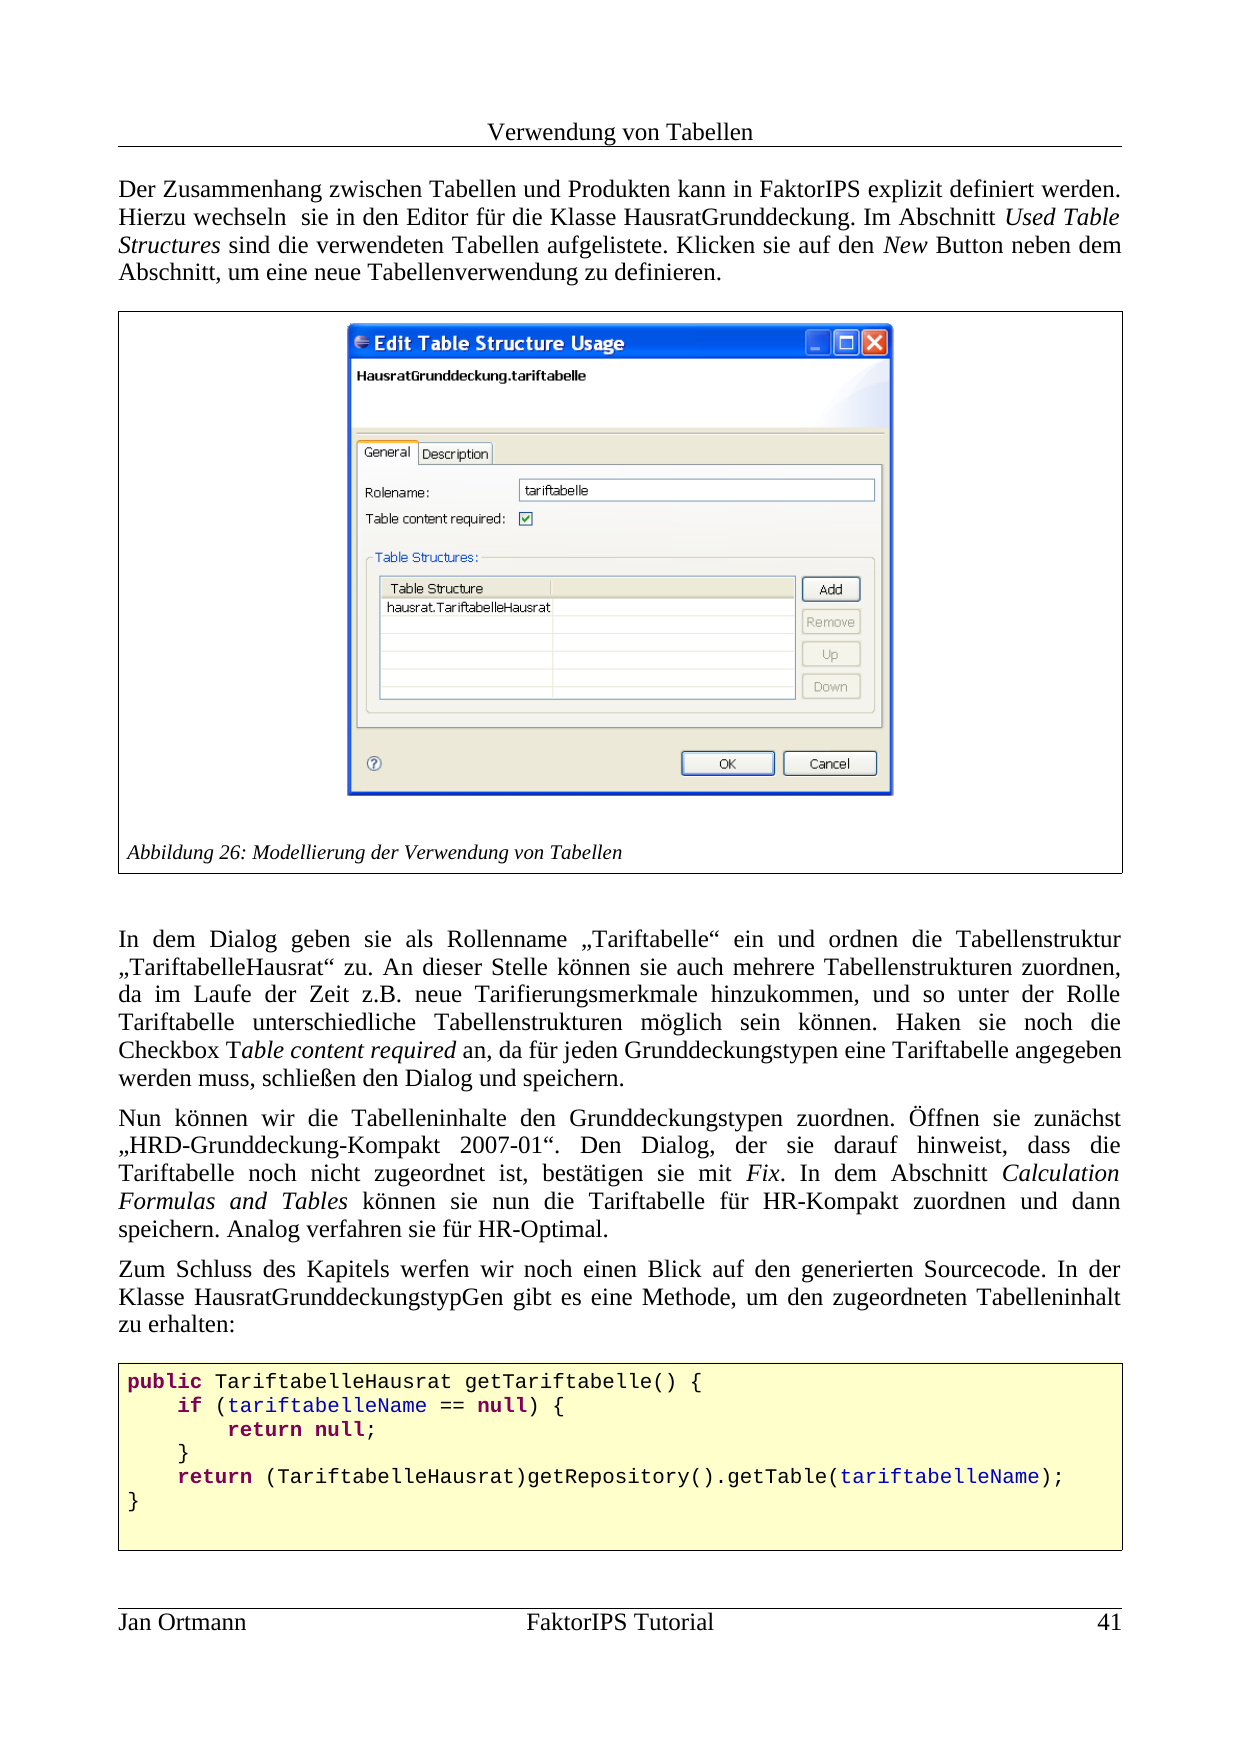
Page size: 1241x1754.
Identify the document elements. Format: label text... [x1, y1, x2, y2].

text } [127, 1442, 1113, 1466]
text if (tariftabelleName == null) { [127, 1395, 1113, 1419]
text return (TariftabelleHausrat)getRepository().getTable(tariftabelleName); [127, 1466, 1113, 1490]
text Der Zusammenhang zwischen Tabellen und Produkten kann in FaktorIPS explizit definiert werden. Hierzu wechseln sie in den Editor für die Klasse HausratGrunddeckung. Im Abschnitt Used Table Structures sind die verwendeten Tabellen aufgelistete. Klicken sie auf den New Button neben dem Abschnitt, um eine neue Tabellenverwendung zu definieren. [118, 175, 1122, 286]
picture [343, 319, 897, 801]
text In dem Dialog geben sie als Rollenname „Tariftabelle“ ein und ordnen die Tabellenstruktur „TariftabelleHausrat“ zu. An dieser Stelle können sie auch mehrere Tabellenstrukturen zuordnen, da im Laufe der Zeit z.B. neue Tarifierungsmerkmale hinzukommen, und so unter der Rolle Tariftabelle unterschiedliche Tabellenstrukturen möglich sein können. Haken sie noch die Checkbox Table content required an, da für jeden Grunddeckungstypen eine Tariftabelle angegeben werden muss, schließen den Dialog und speichern. [118, 925, 1122, 1091]
text Nun können wir die Tabelleninhalte den Grunddeckungstypen zuordnen. Öffnen sie zunächst „HRD-Grunddeckung-Kompakt 2007-01“. Den Dialog, der sie darauf hinweist, dass die Tariftabelle noch nicht zugeordnet ist, bestätigen sie mit Fix. In dem Abschnitt Calculation Formulas and Tables können sie nun die Tariftabelle für HR-Kompakt zuordnen und dann speichern. Analog verfahren sie für HR-Optimal. [118, 1104, 1122, 1242]
text return null; [127, 1419, 1113, 1442]
text Abbildung 26: Modellierung der Verwendung von Tabellen [127, 841, 1113, 864]
text } [127, 1490, 1113, 1513]
text public TariftabelleHausrat getTariftabelle() { [127, 1371, 1113, 1395]
text Zum Schluss des Kapitels werfen wir noch einen Blick auf den generierten Sourcecode. In der Klasse HausratGrunddeckungstypGen gibt es eine Methode, um den zugeordneten Tabelleninhalt zu erhalten: [118, 1255, 1122, 1338]
